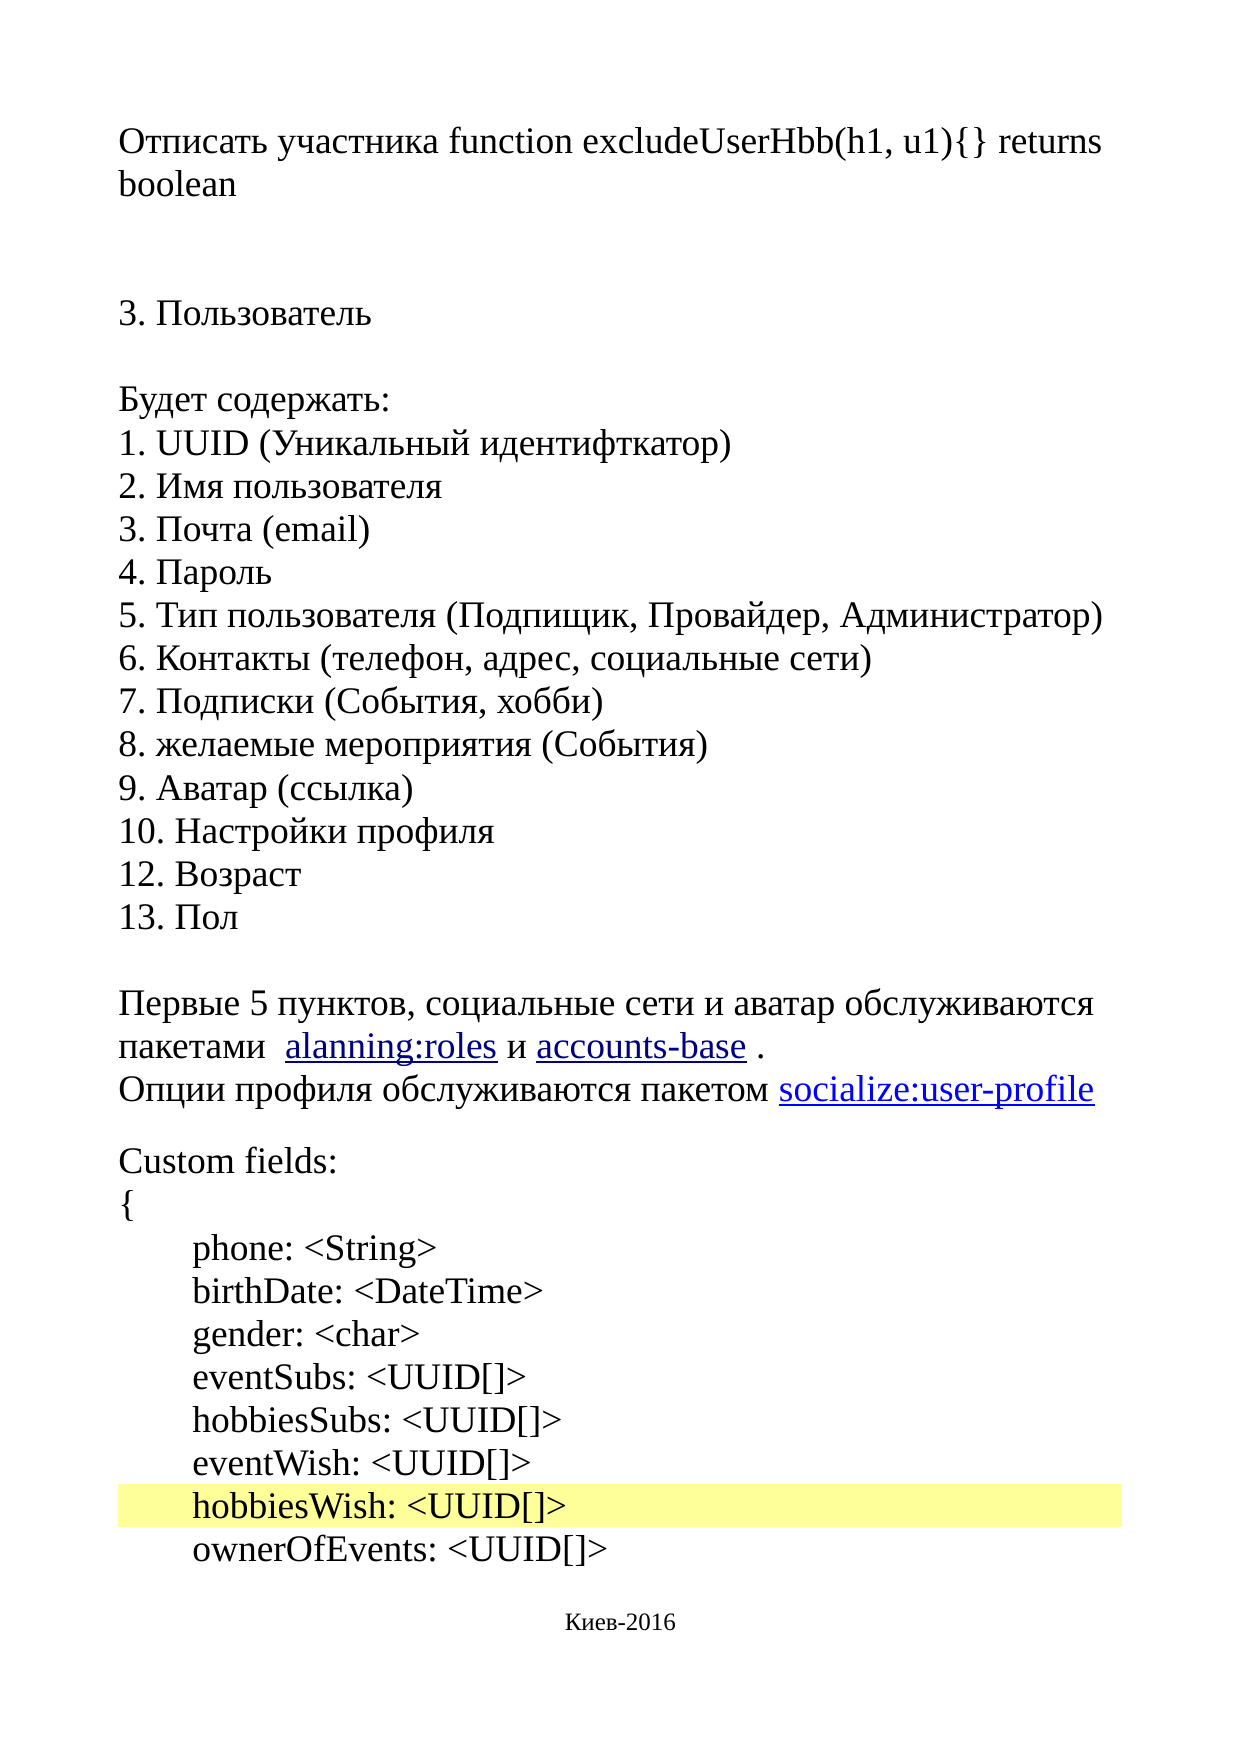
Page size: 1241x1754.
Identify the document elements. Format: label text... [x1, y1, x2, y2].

text 2. Имя пользователя [118, 463, 1122, 506]
text { [118, 1182, 1122, 1225]
text Будет содержать: [118, 377, 1122, 420]
text eventWish: <UUID[]> [118, 1441, 1122, 1484]
text Отписать участника function excludeUserHbb(h1, u1){} returns boolean [118, 118, 1122, 204]
text ownerOfEvents: <UUID[]> [118, 1527, 1122, 1570]
text 8. желаемые мероприятия (События) [118, 722, 1122, 765]
text birthDate: <DateTime> [118, 1268, 1122, 1311]
text 3. Почта (email) [118, 506, 1122, 549]
text 12. Возраст [118, 851, 1122, 894]
text 3. Пользователь [118, 291, 1122, 334]
text 7. Подписки (События, хобби) [118, 679, 1122, 722]
text phone: <String> [118, 1225, 1122, 1268]
text 5. Тип пользователя (Подпищик, Провайдер, Администратор) [118, 592, 1122, 636]
text 1. UUID (Уникальный идентифткатор) [118, 420, 1122, 463]
text Custom fields: [118, 1139, 1122, 1182]
text 13. Пол [118, 894, 1122, 937]
text Первые 5 пунктов, социальные сети и аватар обслуживаются пакетами alanning:roles и accounts-base . [118, 981, 1122, 1067]
text 6. Контакты (телефон, адрес, социальные сети) [118, 636, 1122, 679]
text eventSubs: <UUID[]> [118, 1354, 1122, 1397]
text gender: <char> [118, 1311, 1122, 1354]
text 9. Аватар (ссылка) [118, 765, 1122, 808]
text 4. Пароль [118, 549, 1122, 592]
text Опции профиля обслуживаются пакетом socialize:user-profile [118, 1067, 1122, 1110]
text 10. Настройки профиля [118, 808, 1122, 851]
text hobbiesSubs: <UUID[]> [118, 1397, 1122, 1441]
text hobbiesWish: <UUID[]> [118, 1484, 1122, 1527]
